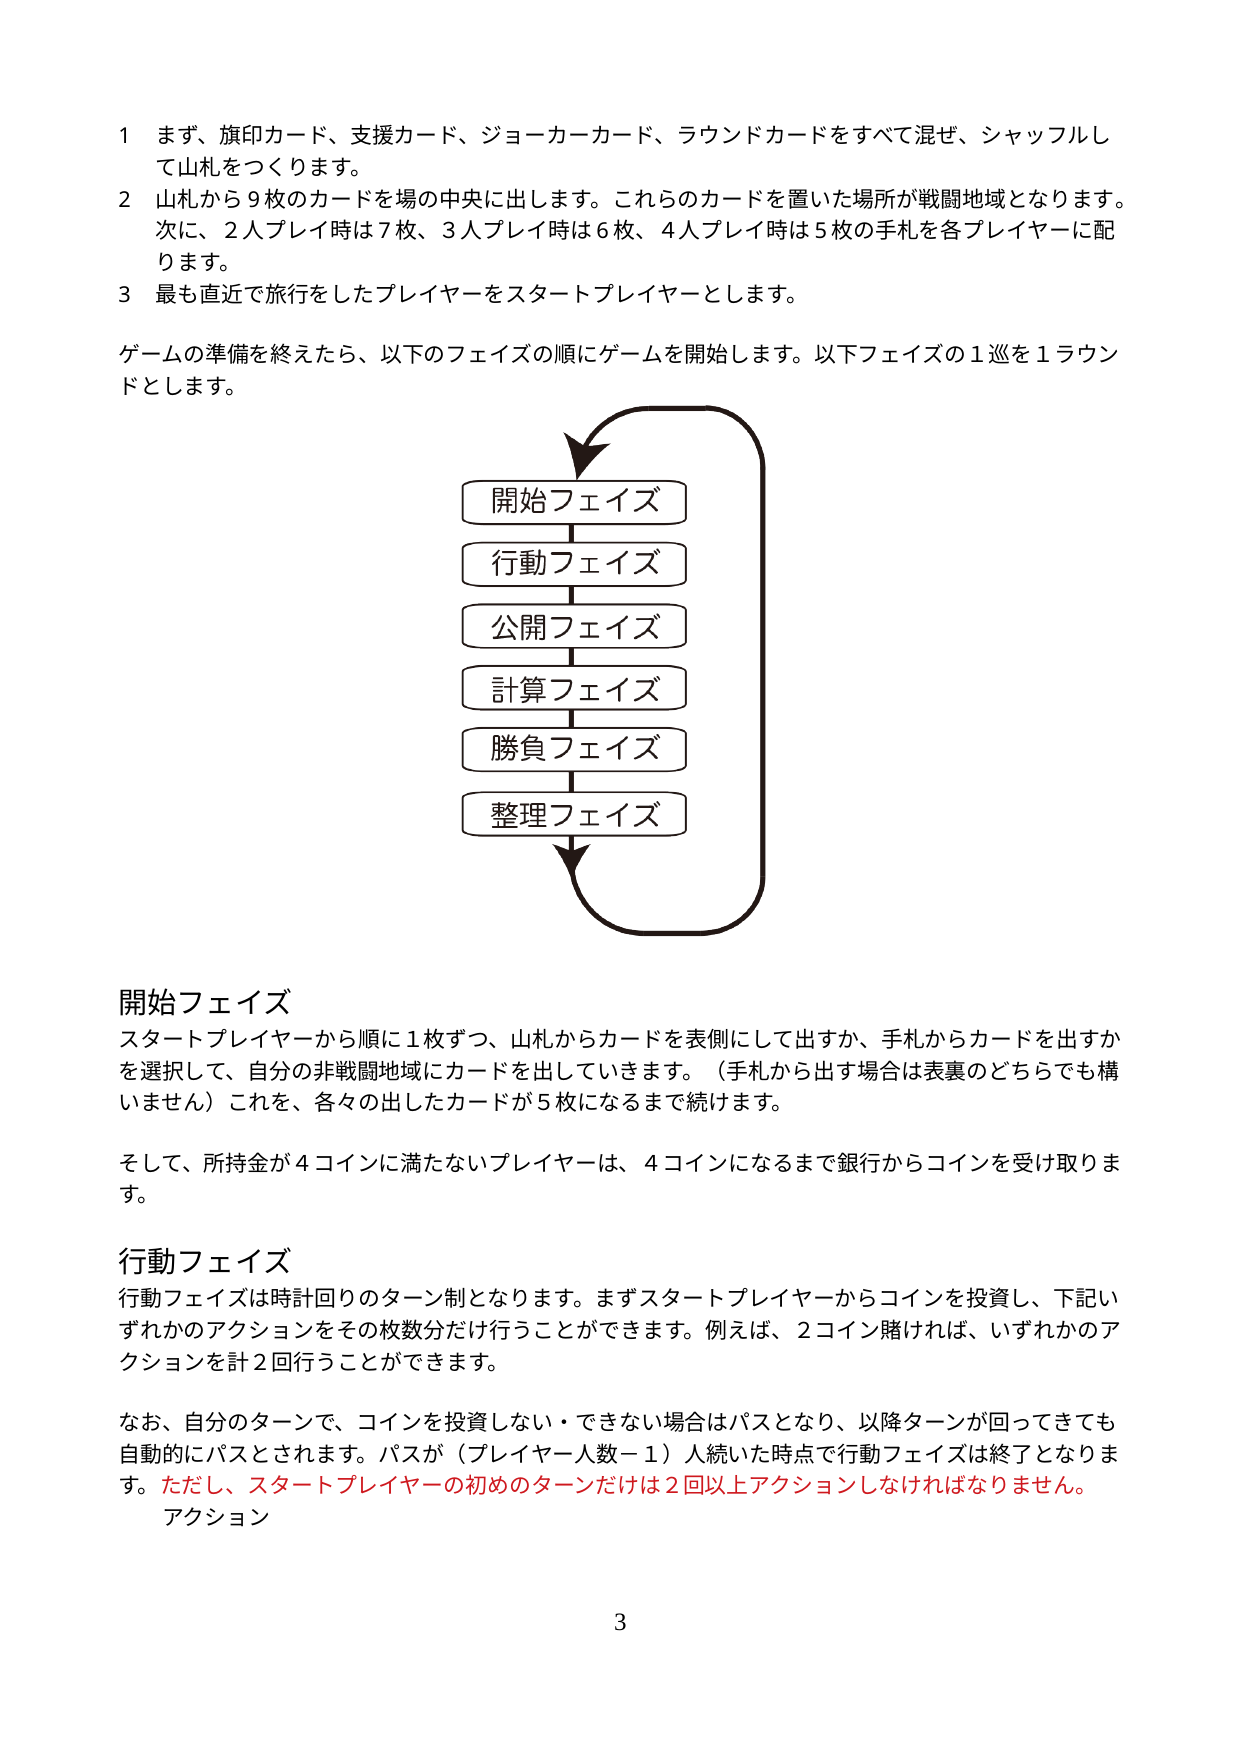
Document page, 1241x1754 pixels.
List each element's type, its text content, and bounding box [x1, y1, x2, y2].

picture [432, 400, 808, 951]
list まず、旗印カード、支援カード、ジョーカーカード、ラウンドカードをすべて混ぜ、シャッフルして山札をつくります。 [118, 118, 1122, 182]
text スタートプレイヤーから順に１枚ずつ、山札からカードを表側にして出すか、手札からカードを出すかを選択して、自分の非戦闘地域にカードを出していきます。（手札から出す場合は表裏のどちらでも構いません）これを、各々の出したカードが５枚になるまで続けます。 [118, 1022, 1122, 1117]
text 行動フェイズ [118, 1239, 1122, 1281]
text そして、所持金が４コインに満たないプレイヤーは、４コインになるまで銀行からコインを受け取ります。 [118, 1146, 1122, 1209]
text アクション [162, 1500, 1122, 1532]
list 最も直近で旅行をしたプレイヤーをスタートプレイヤーとします。 [118, 277, 1122, 308]
list 山札から9枚のカードを場の中央に出します。これらのカードを置いた場所が戦闘地域となります。次に、２人プレイ時は7枚、３人プレイ時は6枚、４人プレイ時は5枚の手札を各プレイヤーに配ります。 [118, 182, 1122, 277]
text 行動フェイズは時計回りのターン制となります。まずスタートプレイヤーからコインを投資し、下記いずれかのアクションをその枚数分だけ行うことができます。例えば、２コイン賭ければ、いずれかのアクションを計２回行うことができます。 [118, 1281, 1122, 1376]
text 開始フェイズ [118, 980, 1122, 1022]
text なお、自分のターンで、コインを投資しない・できない場合はパスとなり、以降ターンが回ってきても自動的にパスとされます。パスが（プレイヤー人数－１）人続いた時点で行動フェイズは終了となります。ただし、スタートプレイヤーの初めのターンだけは２回以上アクションしなければなりません。 [118, 1405, 1122, 1500]
text ゲームの準備を終えたら、以下のフェイズの順にゲームを開始します。以下フェイズの１巡を１ラウンドとします。 [118, 337, 1122, 401]
